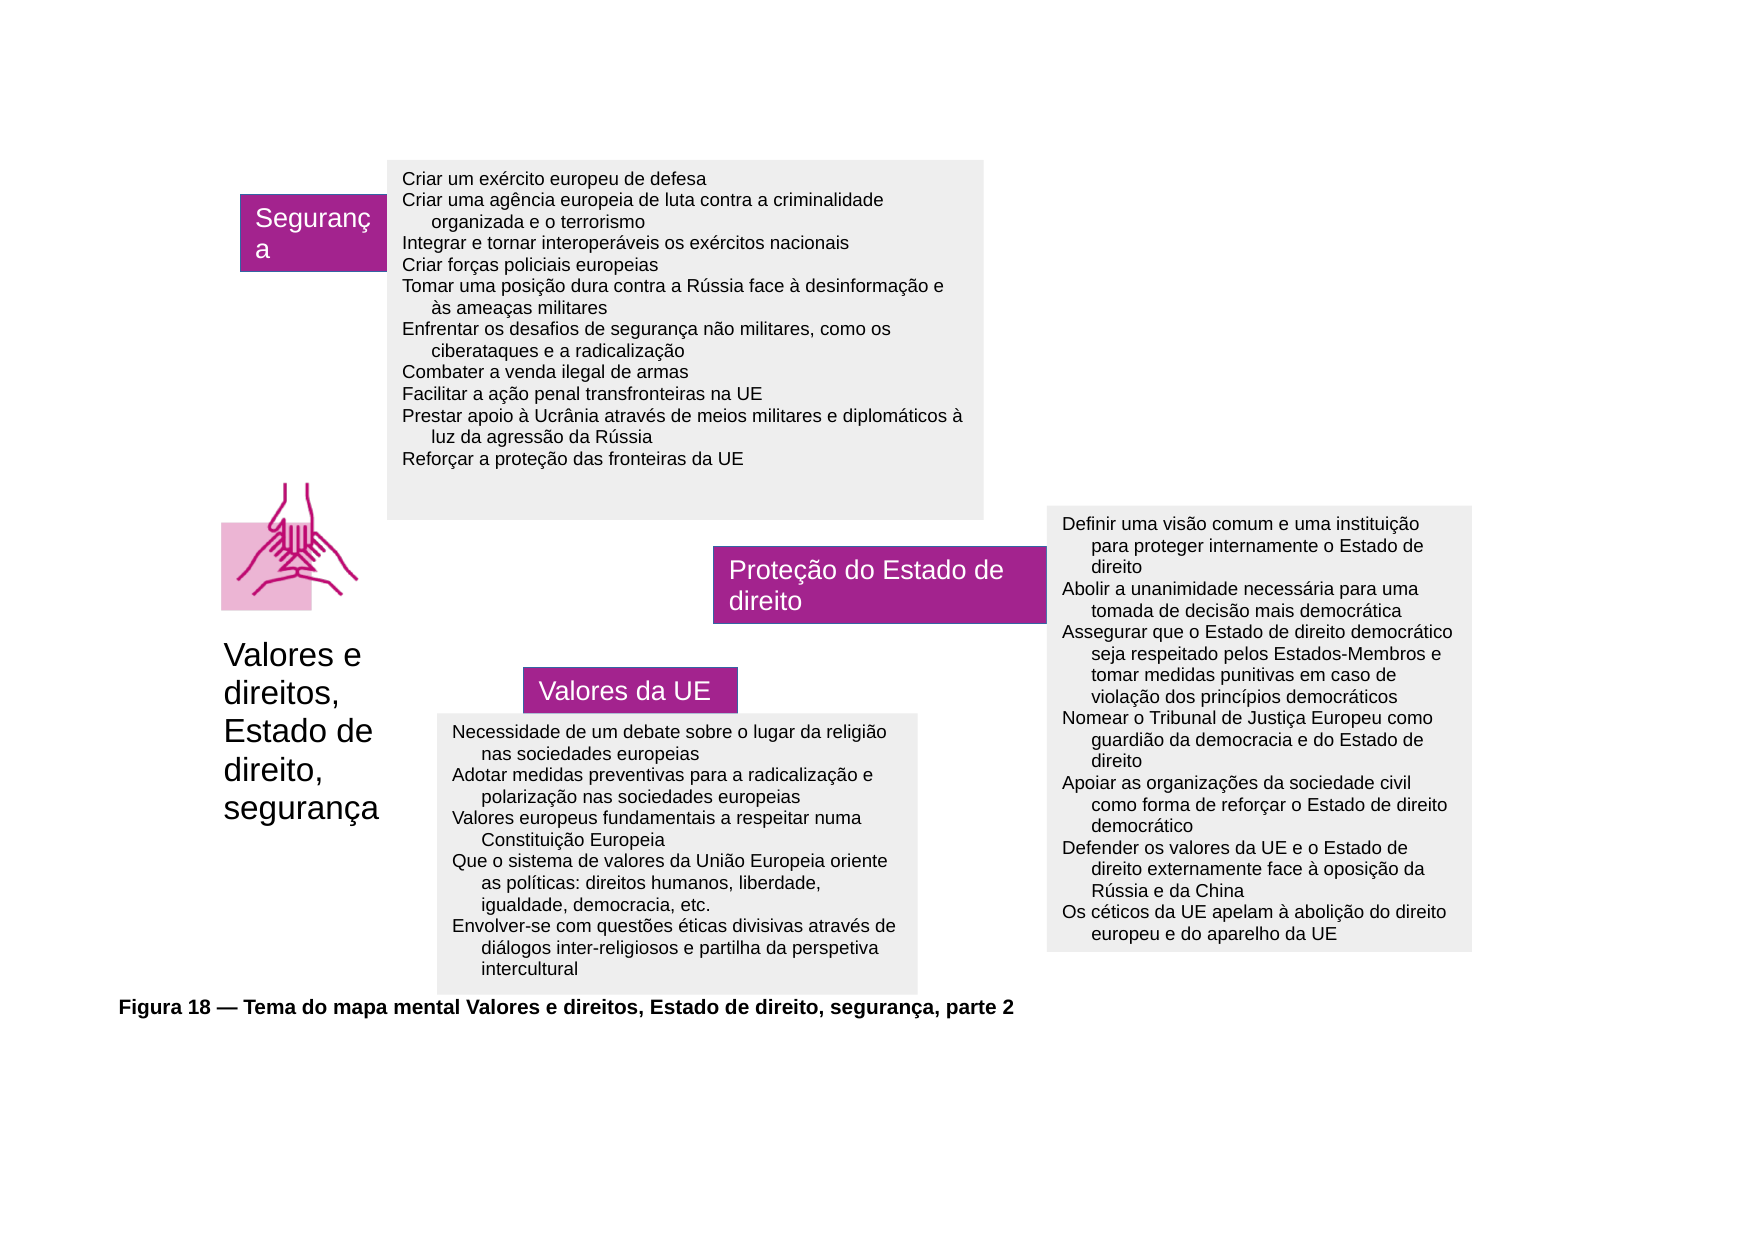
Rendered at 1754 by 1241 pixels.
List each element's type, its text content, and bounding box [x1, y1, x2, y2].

picture [210, 479, 364, 613]
text Figura 18 — Tema do mapa mental Valores e direitos, Estado de direito, segurança, parte 2 [118, 172, 1563, 1019]
